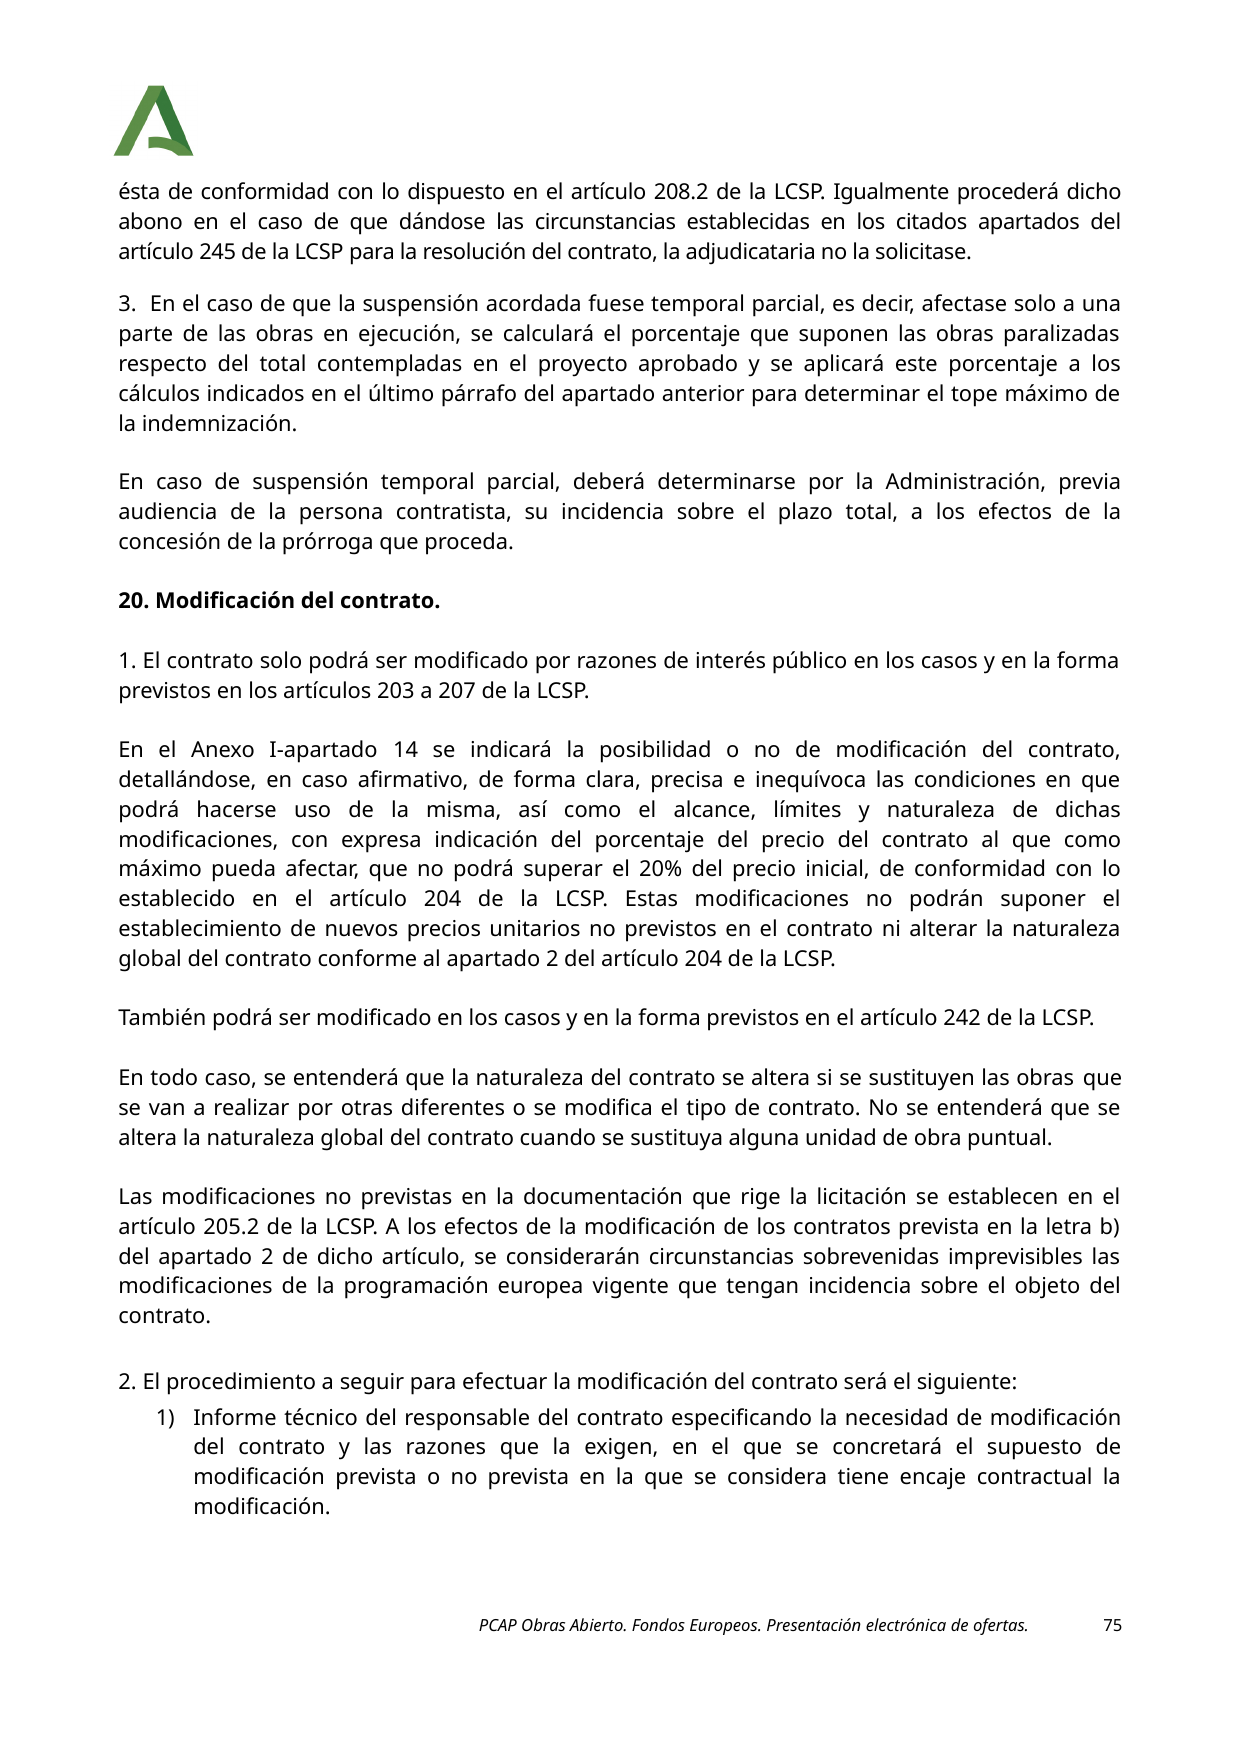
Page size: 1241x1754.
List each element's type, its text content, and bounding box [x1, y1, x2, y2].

picture [109, 81, 198, 160]
text ésta de conformidad con lo dispuesto en el artículo 208.2 de la LCSP. Igualmente procederá dicho abono en el caso de que dándose las circunstancias establecidas en los citados apartados del artículo 245 de la LCSP para la resolución del contrato, la adjudicataria no la solicitase. [118, 176, 1122, 266]
subtitle 20. Modificación del contrato. [118, 585, 1122, 615]
text 3. En el caso de que la suspensión acordada fuese temporal parcial, es decir, afectase solo a una parte de las obras en ejecución, se calculará el porcentaje que suponen las obras paralizadas respecto del total contempladas en el proyecto aprobado y se aplicará este porcentaje a los cálculos indicados en el último párrafo del apartado anterior para determinar el tope máximo de la indemnización. [118, 288, 1122, 437]
text 1. El contrato solo podrá ser modificado por razones de interés público en los casos y en la forma previstos en los artículos 203 a 207 de la LCSP. [118, 645, 1122, 704]
list Informe técnico del responsable del contrato especificando la necesidad de modificación del contrato y las razones que la exigen, en el que se concretará el supuesto de modificación prevista o no prevista en la que se considera tiene encaje contractual la modificación. [156, 1401, 1122, 1521]
text En todo caso, se entenderá que la naturaleza del contrato se altera si se sustituyen las obras que se van a realizar por otras diferentes o se modifica el tipo de contrato. No se entenderá que se altera la naturaleza global del contrato cuando se sustituya alguna unidad de obra puntual. [118, 1062, 1122, 1151]
text 2. El procedimiento a seguir para efectuar la modificación del contrato será el siguiente: [118, 1366, 1122, 1396]
text Las modificaciones no previstas en la documentación que rige la licitación se establecen en el artículo 205.2 de la LCSP. A los efectos de la modificación de los contratos prevista en la letra b) del apartado 2 de dicho artículo, se considerarán circunstancias sobrevenidas imprevisibles las modificaciones de la programación europea vigente que tengan incidencia sobre el objeto del contrato. [118, 1181, 1122, 1330]
text En caso de suspensión temporal parcial, deberá determinarse por la Administración, previa audiencia de la persona contratista, su incidencia sobre el plazo total, a los efectos de la concesión de la prórroga que proceda. [118, 466, 1122, 555]
text También podrá ser modificado en los casos y en la forma previstos en el artículo 242 de la LCSP. [118, 1002, 1122, 1032]
text En el Anexo I-apartado 14 se indicará la posibilidad o no de modificación del contrato, detallándose, en caso afirmativo, de forma clara, precisa e inequívoca las condiciones en que podrá hacerse uso de la misma, así como el alcance, límites y naturaleza de dichas modificaciones, con expresa indicación del porcentaje del precio del contrato al que como máximo pueda afectar, que no podrá superar el 20% del precio inicial, de conformidad con lo establecido en el artículo 204 de la LCSP. Estas modificaciones no podrán suponer el establecimiento de nuevos precios unitarios no previstos en el contrato ni alterar la naturaleza global del contrato conforme al apartado 2 del artículo 204 de la LCSP. [118, 734, 1122, 972]
